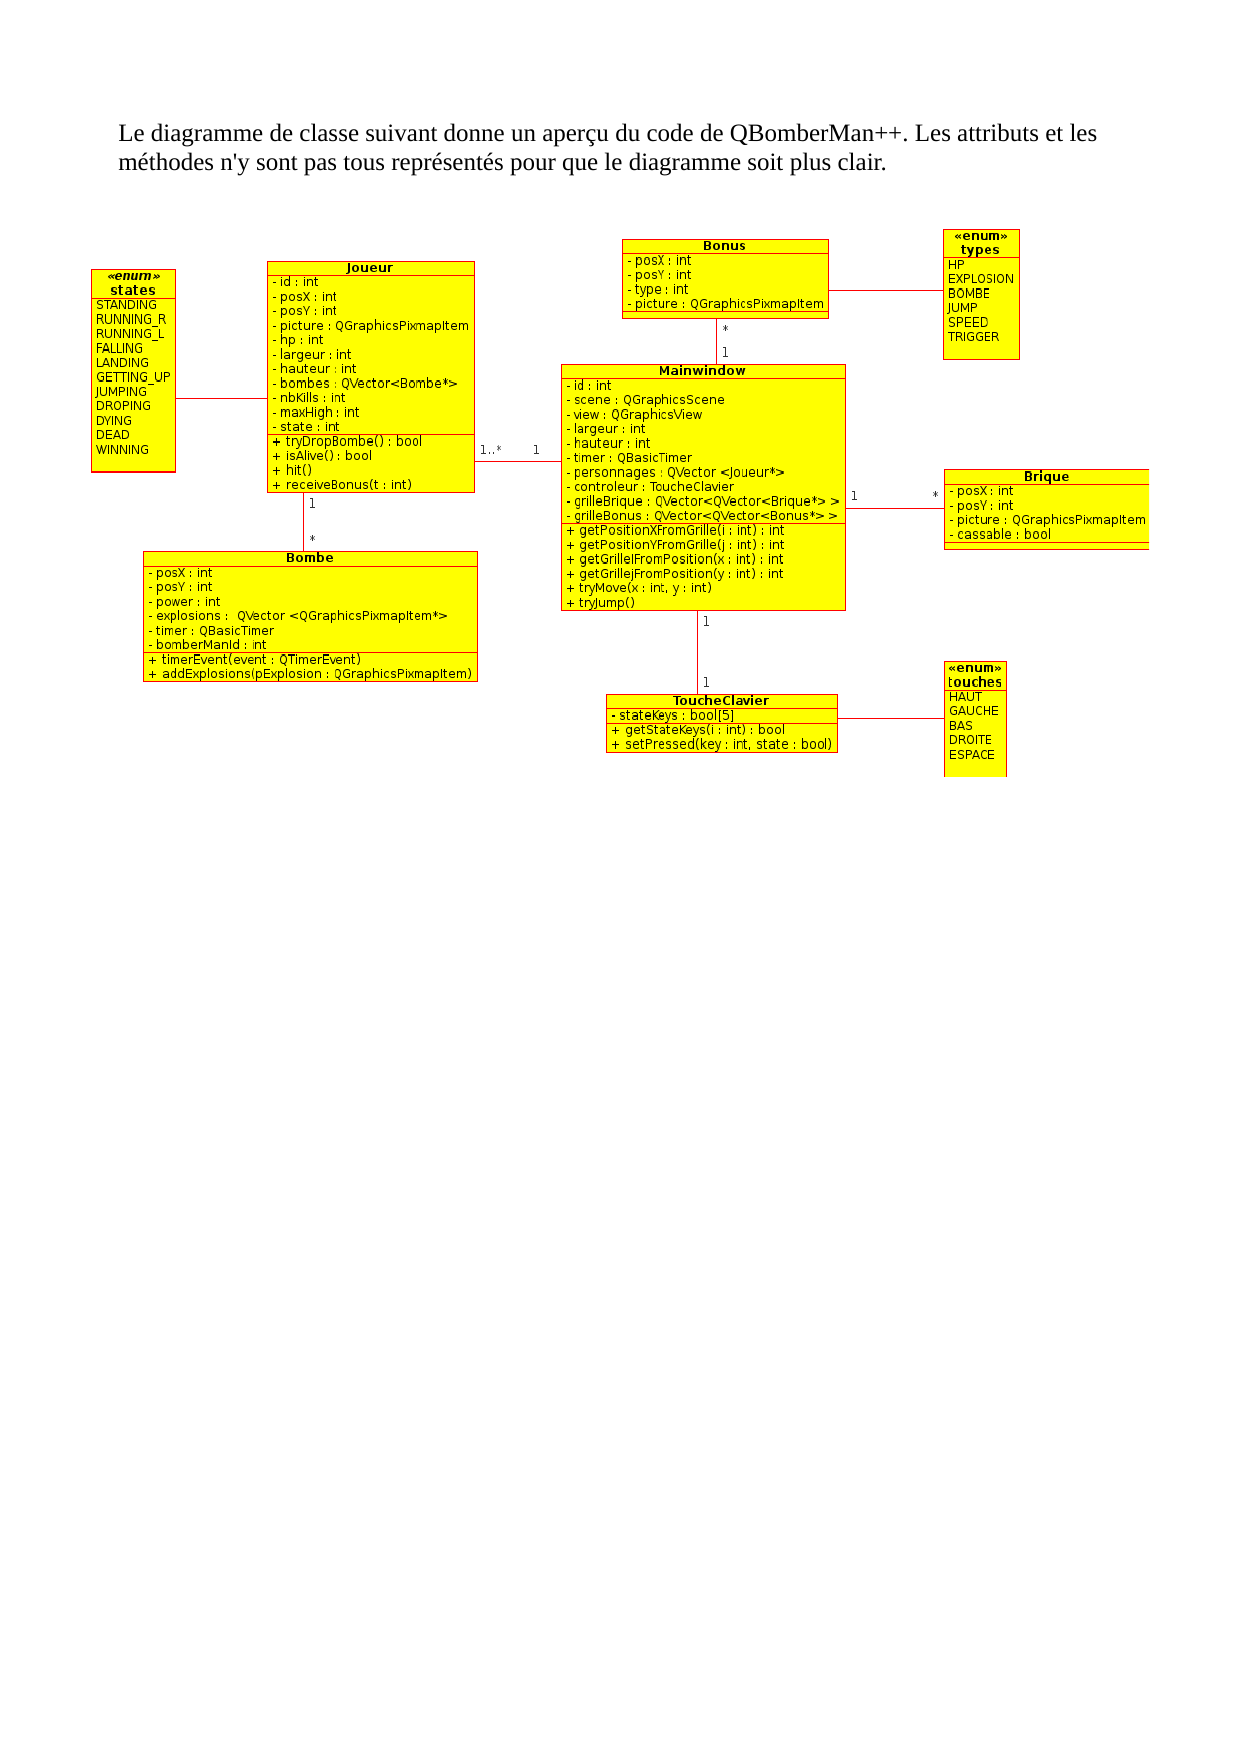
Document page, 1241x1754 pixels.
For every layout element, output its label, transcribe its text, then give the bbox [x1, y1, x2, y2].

picture [91, 229, 1150, 777]
text Le diagramme de classe suivant donne un aperçu du code de QBomberMan++. Les attributs et les méthodes n'y sont pas tous représentés pour que le diagramme soit plus clair. [118, 118, 1122, 176]
